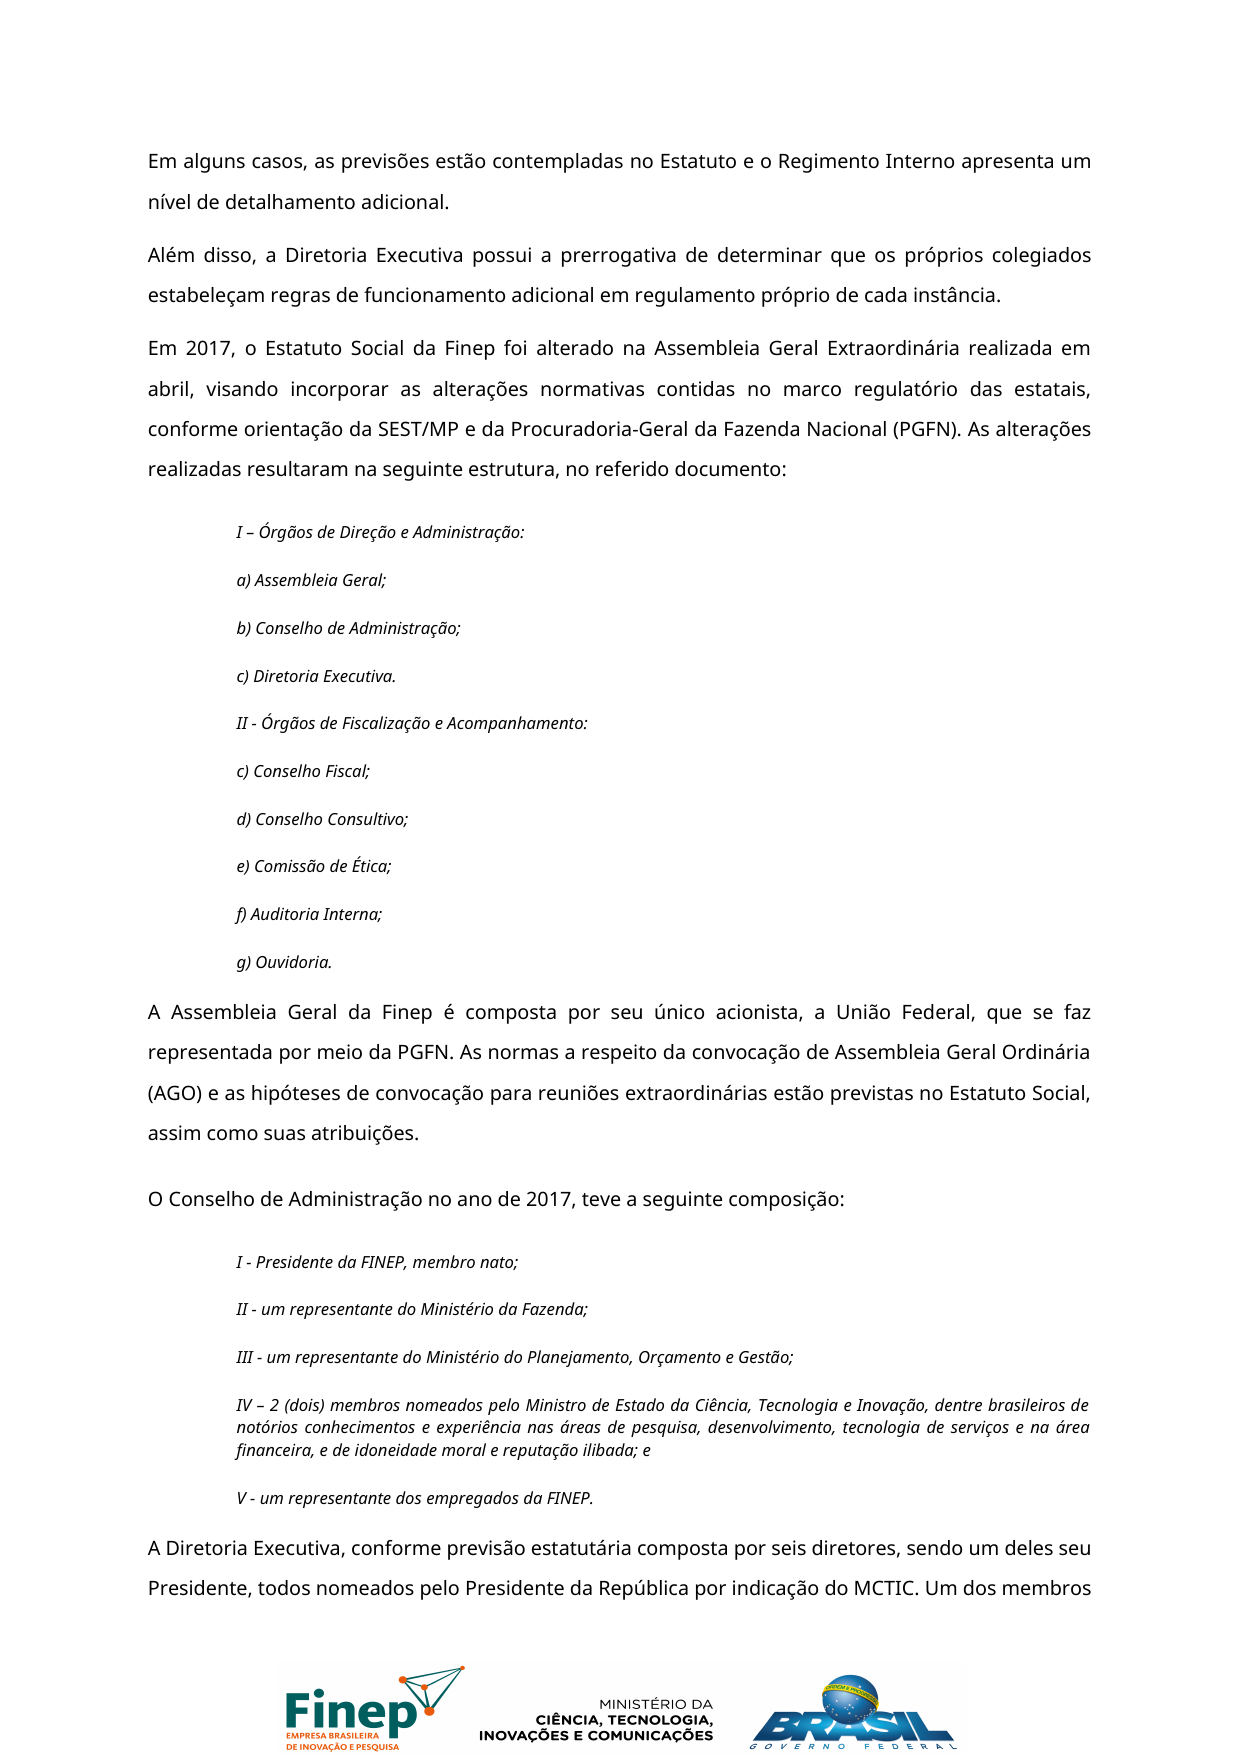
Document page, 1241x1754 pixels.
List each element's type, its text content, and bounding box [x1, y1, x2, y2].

text c) Conselho Fiscal; [236, 759, 1092, 782]
text Em 2017, o Estatuto Social da Finep foi alterado na Assembleia Geral Extraordinária realizada em abril, visando incorporar as alterações normativas contidas no marco regulatório das estatais, conforme orientação da SEST/MP e da Procuradoria-Geral da Fazenda Nacional (PGFN). As alterações realizadas resultaram na seguinte estrutura, no referido documento: [148, 334, 1092, 483]
text f) Auditoria Interna; [236, 903, 1092, 925]
text O Conselho de Administração no ano de 2017, teve a seguinte composição: [148, 1185, 1092, 1212]
text A Diretoria Executiva, conforme previsão estatutária composta por seis diretores, sendo um deles seu Presidente, todos nomeados pelo Presidente da República por indicação do MCTIC. Um dos membros [148, 1534, 1092, 1602]
text V - um representante dos empregados da FINEP. [236, 1486, 1092, 1509]
text Em alguns casos, as previsões estão contempladas no Estatuto e o Regimento Interno apresenta um nível de detalhamento adicional. [148, 148, 1092, 215]
text III - um representante do Ministério do Planejamento, Orçamento e Gestão; [236, 1346, 1092, 1368]
text b) Conselho de Administração; [236, 616, 1092, 639]
text g) Ouvidoria. [236, 950, 1092, 973]
text d) Conselho Consultivo; [236, 807, 1092, 830]
text A Assembleia Geral da Finep é composta por seu único acionista, a União Federal, que se faz representada por meio da PGFN. As normas a respeito da convocação de Assembleia Geral Ordinária (AGO) e as hipóteses de convocação para reuniões extraordinárias estão previstas no Estatuto Social, assim como suas atribuições. [148, 998, 1092, 1146]
text c) Diretoria Executiva. [236, 664, 1092, 687]
text II - um representante do Ministério da Fazenda; [236, 1298, 1092, 1321]
text a) Assembleia Geral; [236, 569, 1092, 591]
text II - Órgãos de Fiscalização e Acompanhamento: [236, 712, 1092, 734]
text IV – 2 (dois) membros nomeados pelo Ministro de Estado da Ciência, Tecnologia e Inovação, dentre brasileiros de notórios conhecimentos e experiência nas áreas de pesquisa, desenvolvimento, tecnologia de serviços e na área financeira, e de idoneidade moral e reputação ilibada; e [236, 1393, 1092, 1461]
text e) Comissão de Ética; [236, 855, 1092, 878]
text Além disso, a Diretoria Executiva possui a prerrogativa de determinar que os próprios colegiados estabeleçam regras de funcionamento adicional em regulamento próprio de cada instância. [148, 241, 1092, 308]
text I - Presidente da FINEP, membro nato; [236, 1250, 1092, 1273]
text I – Órgãos de Direção e Administração: [236, 521, 1092, 544]
